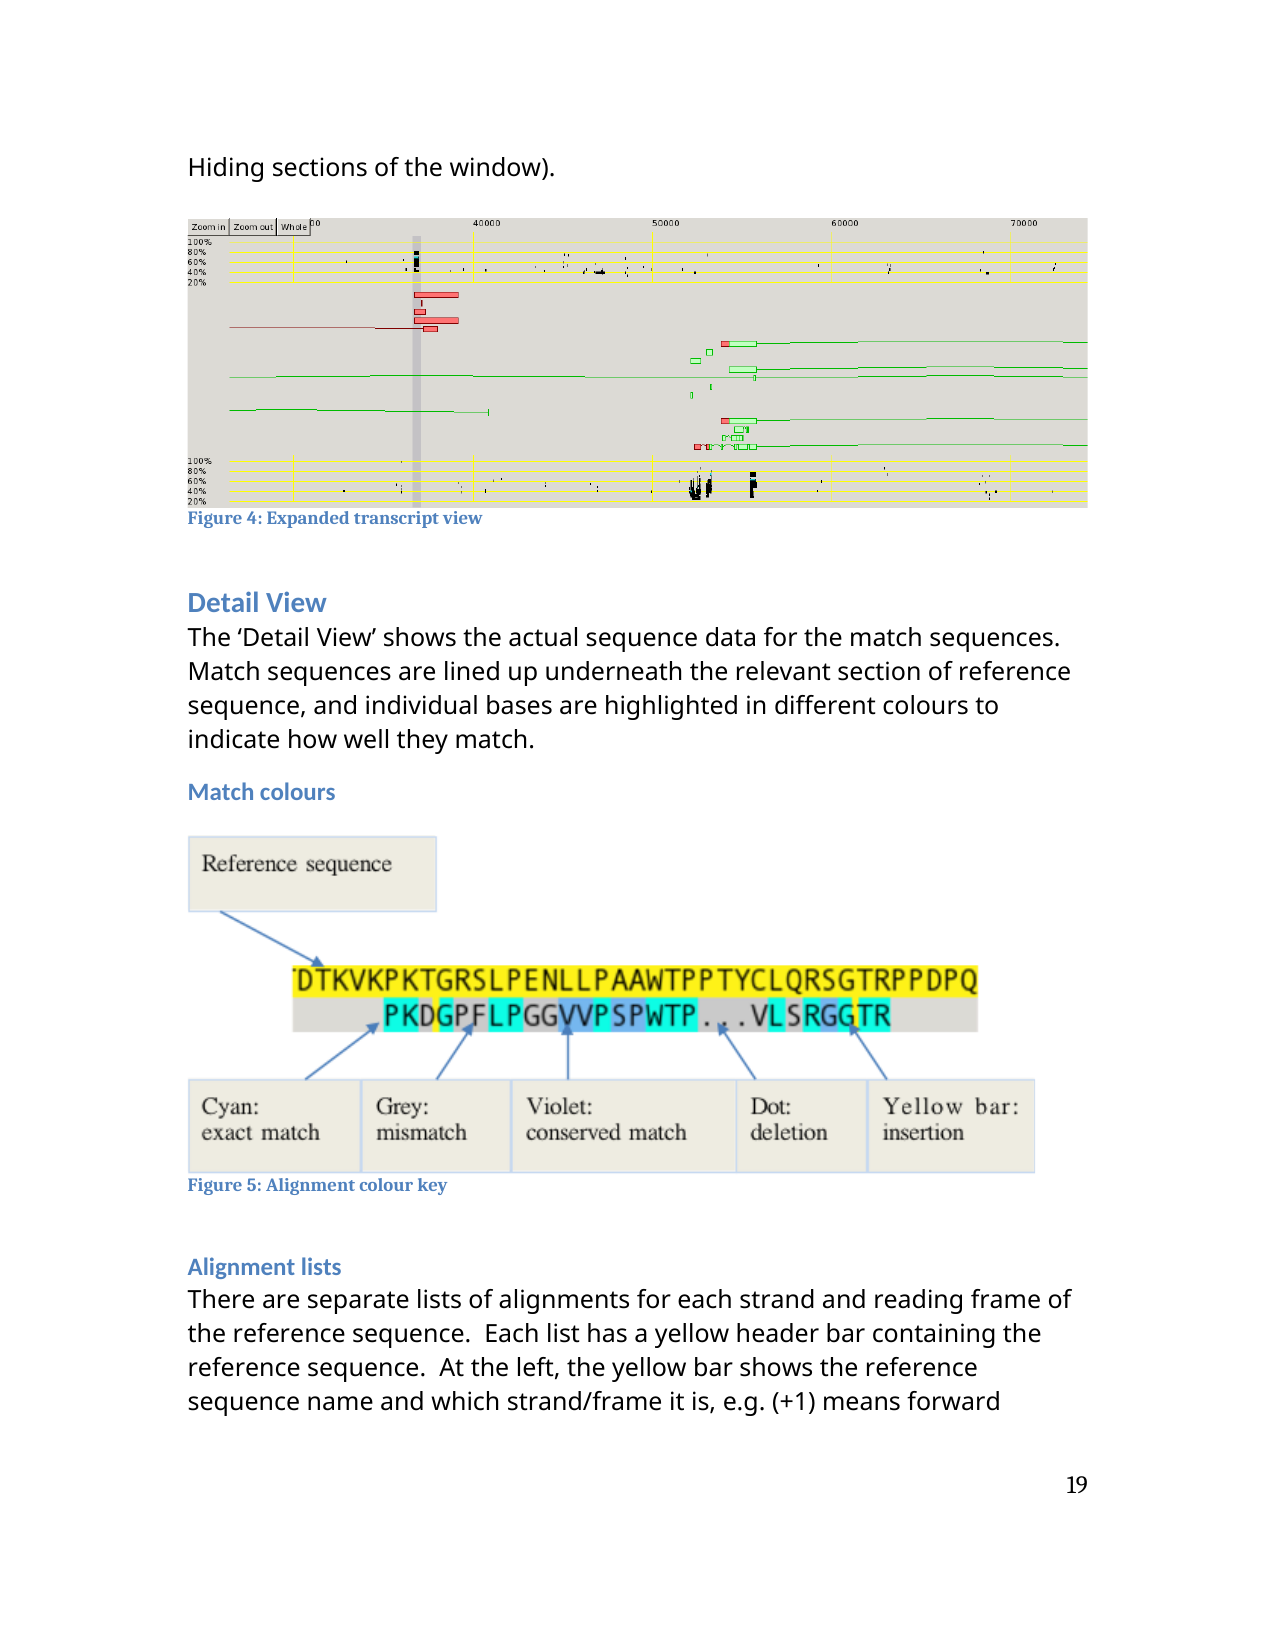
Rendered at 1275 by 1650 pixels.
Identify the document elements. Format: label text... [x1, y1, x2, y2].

picture [187, 218, 1088, 508]
subtitle Detail View [187, 584, 1087, 619]
text Figure 5: Alignment colour key [187, 1175, 1035, 1196]
text Hiding sections of the window). [187, 150, 1087, 184]
text There are separate lists of alignments for each strand and reading frame of the reference sequence. Each list has a yellow header bar containing the reference sequence. At the left, the yellow bar shows the reference sequence name and which strand/frame it is, e.g. (+1) means forward [187, 1282, 1087, 1418]
picture [187, 835, 1035, 1175]
text Figure 4: Expanded transcript view [187, 508, 1087, 529]
text The ‘Detail View’ shows the actual sequence data for the match sequences. Match sequences are lined up underneath the relevant section of reference sequence, and individual bases are highlighted in different colours to indicate how well they match. [187, 619, 1087, 756]
subtitle Match colours [187, 777, 1087, 807]
subtitle Alignment lists [187, 1251, 1087, 1282]
